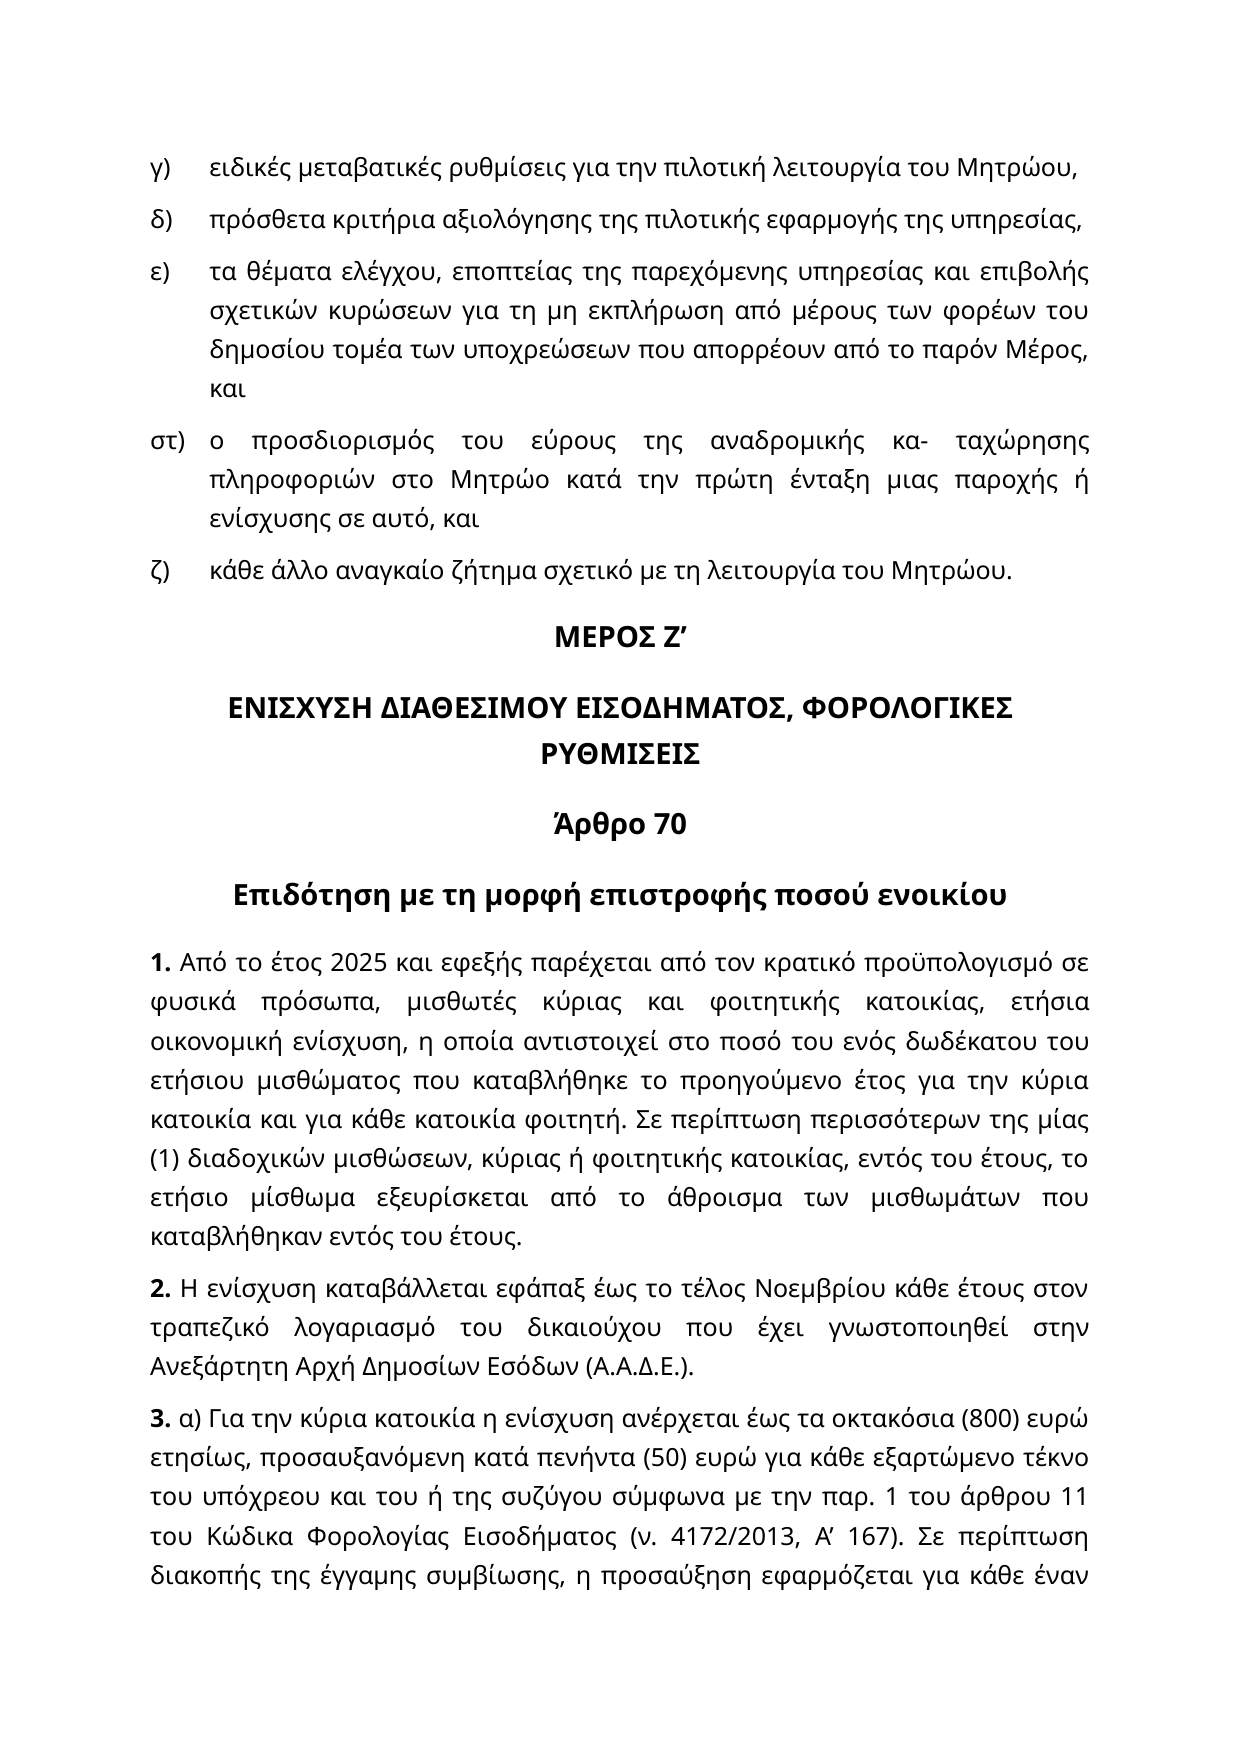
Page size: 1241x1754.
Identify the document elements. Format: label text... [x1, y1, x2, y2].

list στ) ο προσδιορισμός του εύρους της αναδρομικής κα- ταχώρησης πληροφοριών στο Μητρώο κατά την πρώτη ένταξη μιας παροχής ή ενίσχυσης σε αυτό, και [150, 422, 1090, 535]
subtitle Επιδότηση με τη μορφή επιστροφής ποσού ενοικίου [150, 874, 1090, 914]
list ε) τα θέματα ελέγχου, εποπτείας της παρεχόμενης υπηρεσίας και επιβολής σχετικών κυρώσεων για τη μη εκπλήρωση από μέρους των φορέων του δημοσίου τομέα των υποχρεώσεων που απορρέουν από το παρόν Μέρος, και [150, 253, 1090, 405]
list ζ) κάθε άλλο αναγκαίο ζήτημα σχετικό με τη λειτουργία του Μητρώου. [150, 552, 1090, 587]
subtitle ΕΝΙΣΧΥΣΗ ΔΙΑΘΕΣΙΜΟΥ ΕΙΣΟΔΗΜΑΤΟΣ, ΦΟΡΟΛΟΓΙΚΕΣ ΡΥΘΜΙΣΕΙΣ [150, 687, 1090, 773]
text 3. α) Για την κύρια κατοικία η ενίσχυση ανέρχεται έως τα οκτακόσια (800) ευρώ ετησίως, προσαυξανόμενη κατά πενήντα (50) ευρώ για κάθε εξαρτώμενο τέκνο του υπόχρεου και του ή της συζύγου σύμφωνα με την παρ. 1 του άρθρου 11 του Κώδικα Φορολογίας Εισοδήματος (ν. 4172/2013, Α’ 167). Σε περίπτωση διακοπής της έγγαμης συμβίωσης, η προσαύξηση εφαρμόζεται για κάθε έναν [150, 1401, 1090, 1591]
list δ) πρόσθετα κριτήρια αξιολόγησης της πιλοτικής εφαρμογής της υπηρεσίας, [150, 202, 1090, 236]
text 2. Η ενίσχυση καταβάλλεται εφάπαξ έως το τέλος Νοεμβρίου κάθε έτους στον τραπεζικό λογαριασμό του δικαιούχου που έχει γνωστοποιηθεί στην Ανεξάρτητη Αρχή Δημοσίων Εσόδων (Α.Α.Δ.Ε.). [150, 1271, 1090, 1383]
subtitle ΜΕΡΟΣ Ζ’ [150, 617, 1090, 656]
list γ) ειδικές μεταβατικές ρυθμίσεις για την πιλοτική λειτουργία του Μητρώου, [150, 150, 1090, 184]
subtitle Άρθρο 70 [150, 803, 1090, 843]
text 1. Από το έτος 2025 και εφεξής παρέχεται από τον κρατικό προϋπολογισμό σε φυσικά πρόσωπα, μισθωτές κύριας και φοιτητικής κατοικίας, ετήσια οικονομική ενίσχυση, η οποία αντιστοιχεί στο ποσό του ενός δωδέκατου του ετήσιου μισθώματος που καταβλήθηκε το προηγούμενο έτος για την κύρια κατοικία και για κάθε κατοικία φοιτητή. Σε περίπτωση περισσότερων της μίας (1) διαδοχικών μισθώσεων, κύριας ή φοιτητικής κατοικίας, εντός του έτους, το ετήσιο μίσθωμα εξευρίσκεται από το άθροισμα των μισθωμάτων που καταβλήθηκαν εντός του έτους. [150, 945, 1090, 1253]
